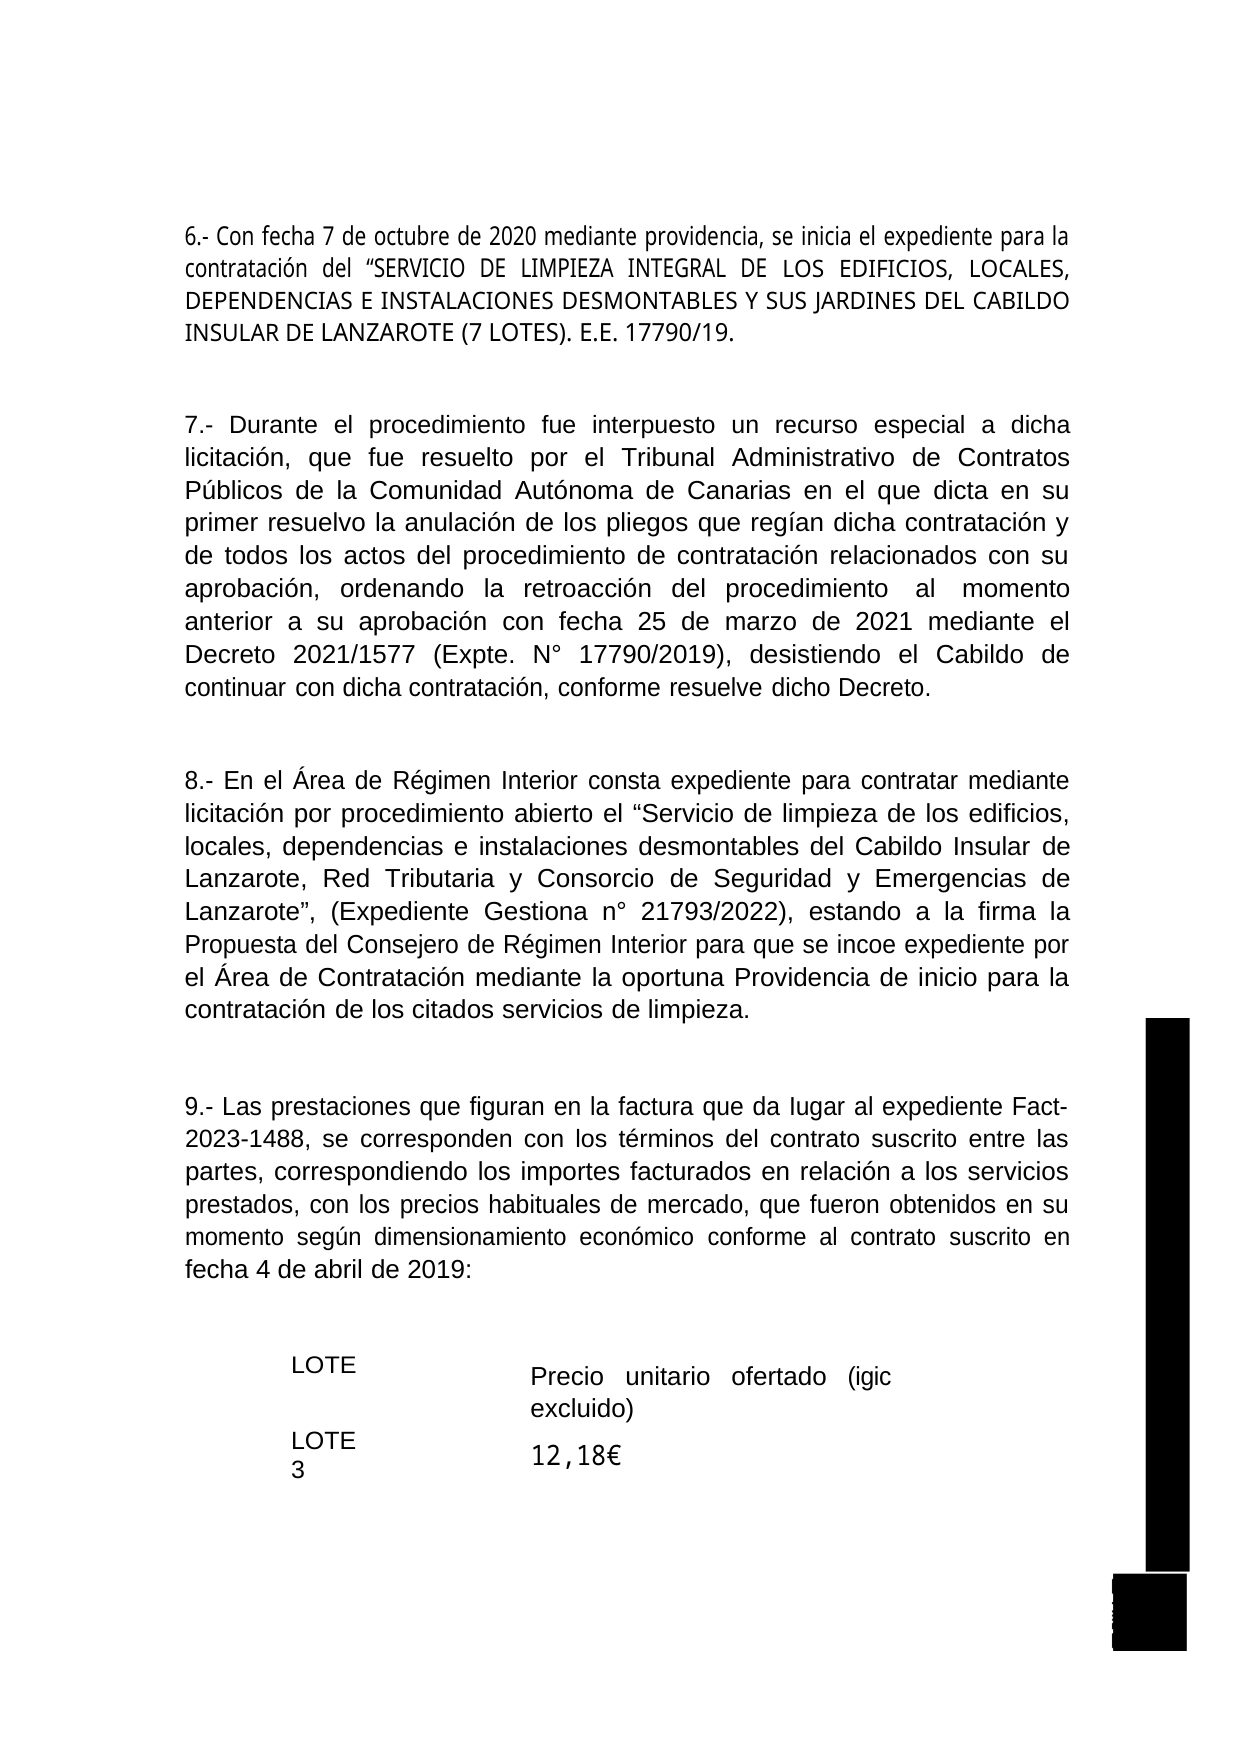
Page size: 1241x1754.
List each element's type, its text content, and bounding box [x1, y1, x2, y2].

text Precio unitario ofertado (igic excluido) [530, 1361, 892, 1423]
text 9.- Las prestaciones que figuran en la factura que da Iugar al expediente Fact- 2023-1488, se corresponden con los términos del contrato suscrito entre las partes, correspondiendo los importes facturados en relación a los servicios prestados, con los precios habituales de mercado, que fueron obtenidos en su momento según dimensionamiento económico conforme al contrato suscrito en fecha 4 de abril de 2019: [184, 1091, 1070, 1284]
subtitle 12,18€ [530, 1435, 1201, 1473]
text LOTE 3 [291, 1426, 377, 1484]
text 8.- En el Área de Régimen Interior consta expediente para contratar mediante licitación por procedimiento abierto el “Servicio de limpieza de los edificios, locales, dependencias e instalaciones desmontables del Cabildo Insular de Lanzarote, Red Tributaria y Consorcio de Seguridad y Emergencias de Lanzarote”, (Expediente Gestiona n° 21793/2022), estando a la firma la Propuesta del Consejero de Régimen Interior para que se incoe expediente por el Área de Contratación mediante la oportuna Providencia de inicio para la contratación de los citados servicios de limpieza. [184, 765, 1071, 1024]
picture [1111, 1018, 1190, 1435]
text 7.- Durante el procedimiento fue interpuesto un recurso especial a dicha licitación, que fue resuelto por el Tribunal Administrativo de Contratos Públicos de la Comunidad Autónoma de Canarias en el que dicta en su primer resuelvo la anulación de los pliegos que regían dicha contratación y de todos los actos del procedimiento de contratación relacionados con su aprobación, ordenando la retroacción del procedimiento al momento anterior a su aprobación con fecha 25 de marzo de 2021 mediante el Decreto 2021/1577 (Expte. N° 17790/2019), desistiendo el Cabildo de continuar con dicha contratación, conforme resuelve dicho Decreto. [184, 410, 1071, 701]
text LOTE [291, 1351, 377, 1379]
text 6.- Con fecha 7 de octubre de 2020 mediante providencia, se inicia el expediente para la contratación del “SERVICIO DE LIMPIEZA INTEGRAL DE LOS EDIFICIOS, LOCALES, DEPENDENCIAS E INSTALACIONES DESMONTABLES Y SUS JARDINES DEL CABILDO INSULAR DE LANZAROTE (7 LOTES). E.E. 17790/19. [184, 218, 1070, 349]
picture [1111, 1473, 1190, 1651]
